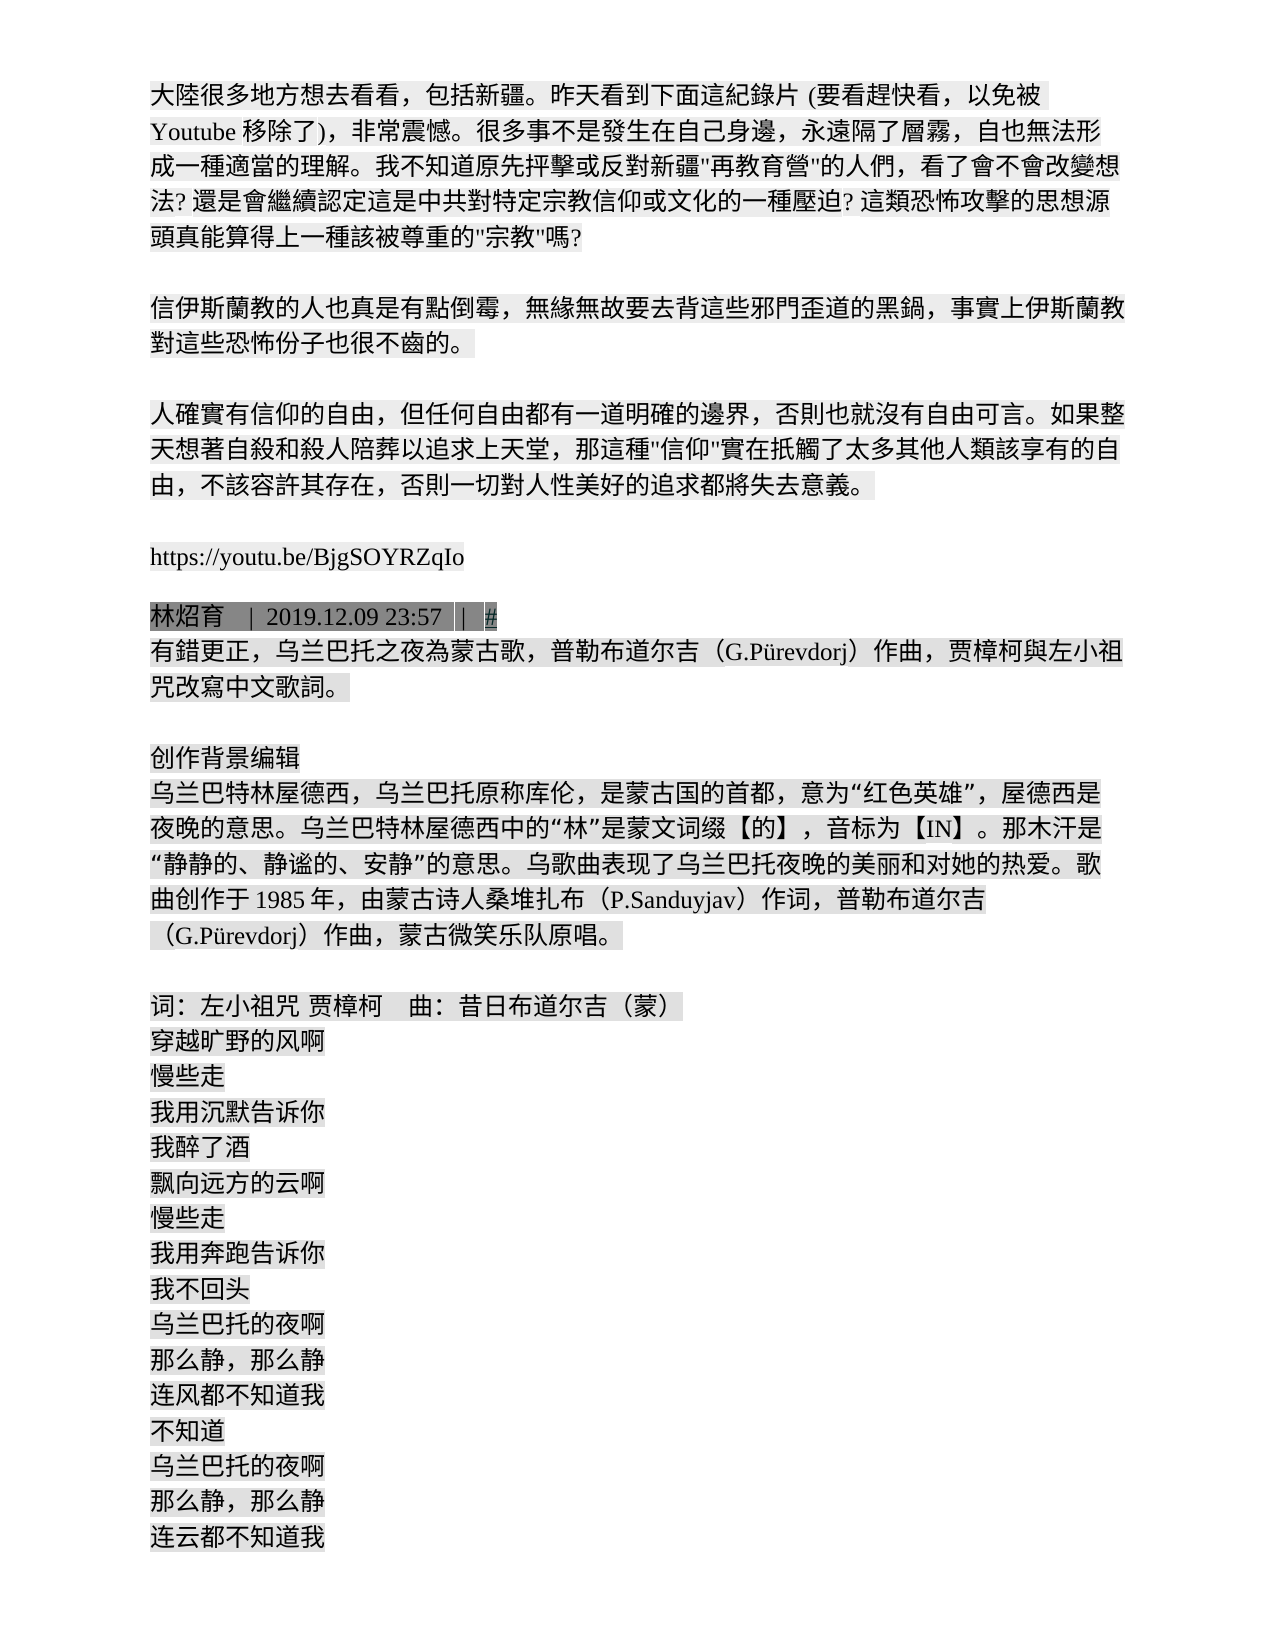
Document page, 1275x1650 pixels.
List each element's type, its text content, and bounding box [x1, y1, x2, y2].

text 有錯更正，乌兰巴托之夜為蒙古歌，普勒布道尔吉（G.Pürevdorj）作曲，贾樟柯與左小祖咒改寫中文歌詞。 创作背景编辑 乌兰巴特林屋德西，乌兰巴托原称库伦，是蒙古国的首都，意为“红色英雄”，屋德西是夜晚的意思。乌兰巴特林屋德西中的“林”是蒙文词缀【的】，音标为【IN】。那木汗是“静静的、静谧的、安静”的意思。乌歌曲表现了乌兰巴托夜晚的美丽和对她的热爱。歌曲创作于1985年，由蒙古诗人桑堆扎布（P.Sanduyjav）作词，普勒布道尔吉（G.Pürevdorj）作曲，蒙古微笑乐队原唱。 词：左小祖咒 贾樟柯 曲：昔日布道尔吉（蒙） 穿越旷野的风啊 慢些走 我用沉默告诉你 我醉了酒 飘向远方的云啊 慢些走 我用奔跑告诉你 我不回头 乌兰巴托的夜啊 那么静，那么静 连风都不知道我 不知道 乌兰巴托的夜啊 那么静，那么静 连云都不知道我 [150, 631, 1125, 1552]
text 大陸很多地方想去看看，包括新疆。昨天看到下面這紀錄片 (要看趕快看，以免被 Youtube 移除了)，非常震憾。很多事不是發生在自己身邊，永遠隔了層霧，自也無法形成一種適當的理解。我不知道原先抨擊或反對新疆"再教育營"的人們，看了會不會改變想法? 還是會繼續認定這是中共對特定宗教信仰或文化的一種壓迫? 這類恐怖攻擊的思想源頭真能算得上一種該被尊重的"宗教"嗎? 信伊斯蘭教的人也真是有點倒霉，無緣無故要去背這些邪門歪道的黑鍋，事實上伊斯蘭教對這些恐怖份子也很不齒的。 人確實有信仰的自由，但任何自由都有一道明確的邊界，否則也就沒有自由可言。如果整天想著自殺和殺人陪葬以追求上天堂，那這種"信仰"實在扺觸了太多其他人類該享有的自由，不該容許其存在，否則一切對人性美好的追求都將失去意義。 https://youtu.be/BjgSOYRZqIo [150, 75, 1125, 571]
text 林炤育 | 2019.12.09 23:57 | # [150, 596, 1125, 631]
